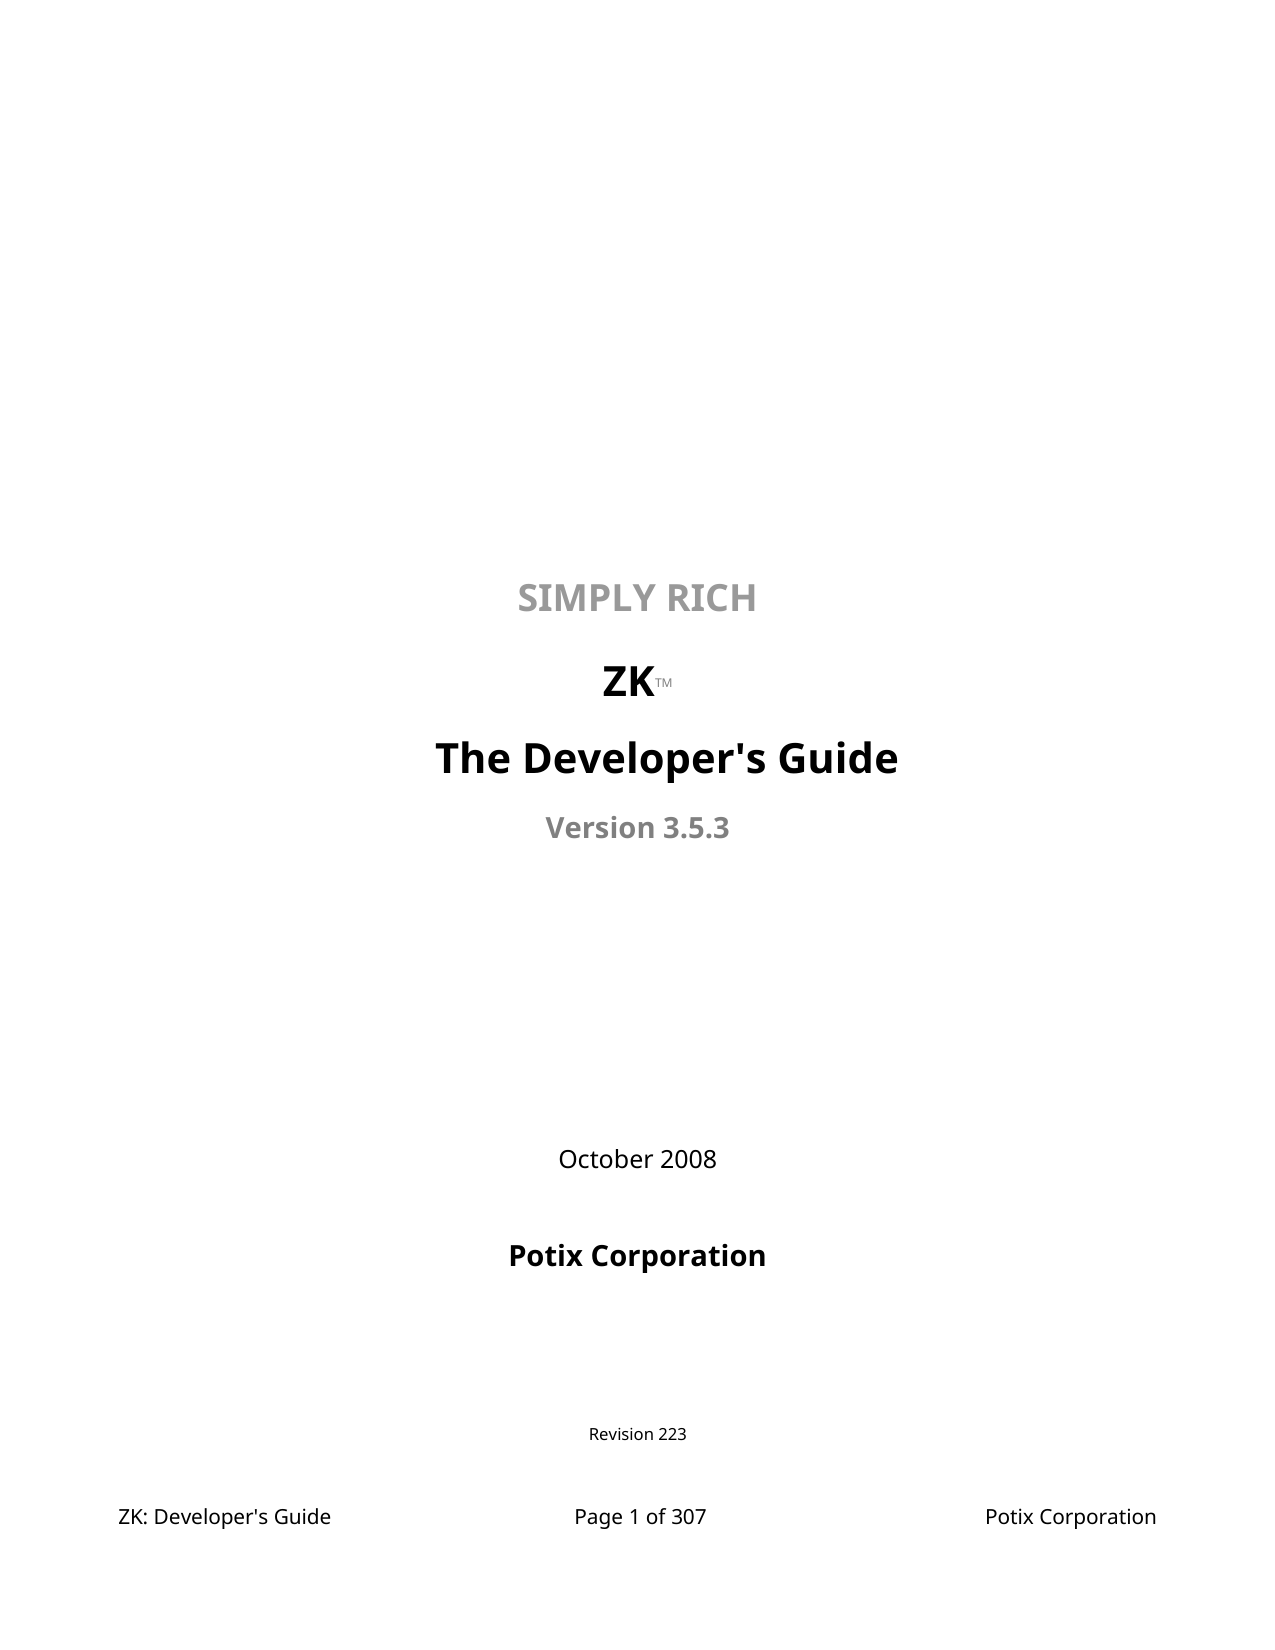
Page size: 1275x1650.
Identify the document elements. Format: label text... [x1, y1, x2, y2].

title The Developer's Guide [177, 729, 1157, 786]
text SIMPLY RICH [118, 571, 1157, 622]
text Revision 223 [118, 1422, 1157, 1445]
text Potix Corporation [118, 1235, 1157, 1275]
text October 2008 [118, 1142, 1157, 1176]
text ZKTM [118, 652, 1157, 708]
subtitle Version 3.5.3 [118, 807, 1157, 847]
